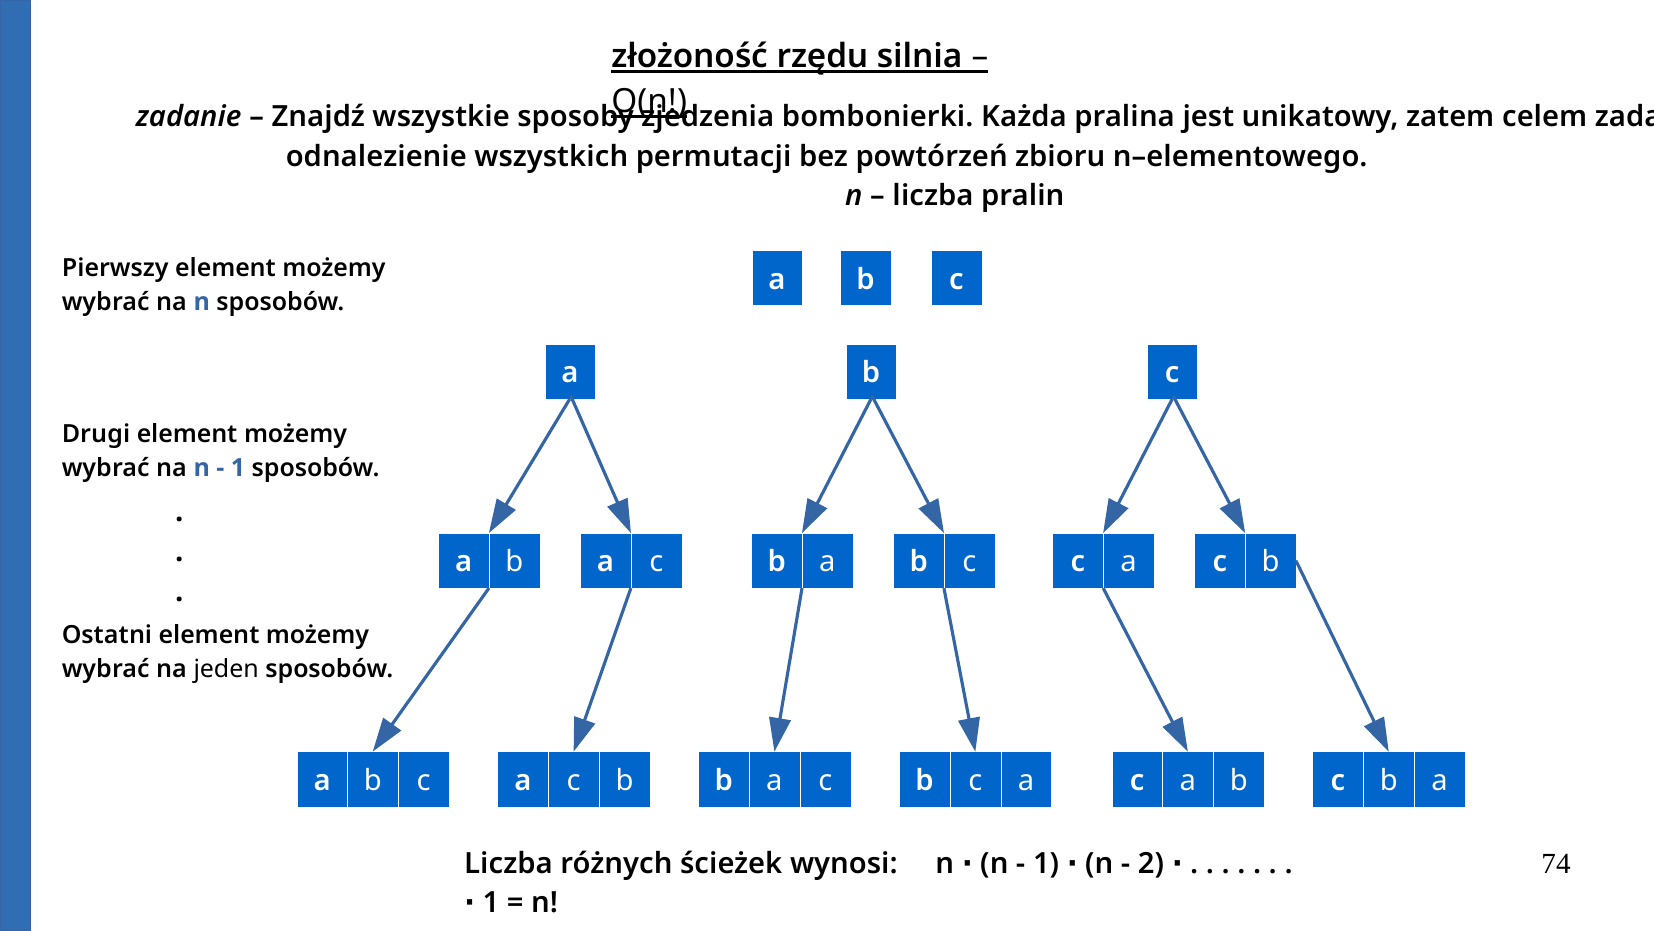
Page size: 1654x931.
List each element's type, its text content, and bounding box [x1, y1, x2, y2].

table_header c [1113, 752, 1162, 807]
text_box zadanie – Znajdź wszystkie sposoby zjedzenia bombonierki. Każda pralina jest unikatowy, zatem celem zadania jest odnalezienie wszystkich permutacji bez powtórzeń zbioru n–elementowego. n – liczba pralin [121, 87, 1604, 213]
table_header b [1246, 534, 1296, 588]
table_header b [752, 534, 802, 588]
table_header a [298, 752, 347, 807]
table_header a [753, 251, 802, 305]
table_header b [348, 752, 398, 807]
table_header a [1163, 752, 1213, 807]
table_header c [549, 752, 599, 807]
text_box Liczba różnych ścieżek wynosi: n ⋅ (n - 1) ⋅ (n - 2) ⋅ . . . . . . . ⋅ 1 = n! [449, 834, 1311, 890]
text_box [0, 0, 31, 931]
table_header b [699, 752, 749, 807]
table_header c [399, 752, 449, 807]
table_header a [546, 345, 595, 399]
table_header a [1415, 752, 1465, 807]
text_box Ostatni element możemy wybrać na jeden sposobów. [47, 608, 419, 687]
table_header b [1214, 752, 1264, 807]
table_header b [894, 534, 944, 588]
text_box Pierwszy element możemy wybrać na n sposobów. [47, 242, 419, 321]
table_header c [801, 752, 851, 807]
table_header c [951, 752, 1001, 807]
text_box . . . [160, 482, 195, 608]
text_box złożoność rzędu silnia – O(n!) [596, 24, 1057, 87]
table_header a [1002, 752, 1051, 807]
table_header a [581, 534, 631, 588]
table_header a [439, 534, 489, 588]
table_header a [498, 752, 548, 807]
table_header b [847, 345, 896, 399]
table_header c [1148, 345, 1197, 399]
table_header a [750, 752, 800, 807]
table_header c [1313, 752, 1363, 807]
table_header c [932, 251, 982, 305]
table_header c [945, 534, 995, 588]
table_header b [841, 251, 891, 305]
table_header b [490, 534, 540, 588]
table_header c [1053, 534, 1103, 588]
table_header a [1104, 534, 1154, 588]
table_header b [600, 752, 650, 807]
table_header c [1195, 534, 1245, 588]
table_header a [803, 534, 853, 588]
text_box Drugi element możemy wybrać na n - 1 sposobów. [47, 408, 419, 486]
table_header b [1364, 752, 1414, 807]
table_header b [900, 752, 950, 807]
table_header c [632, 534, 682, 588]
